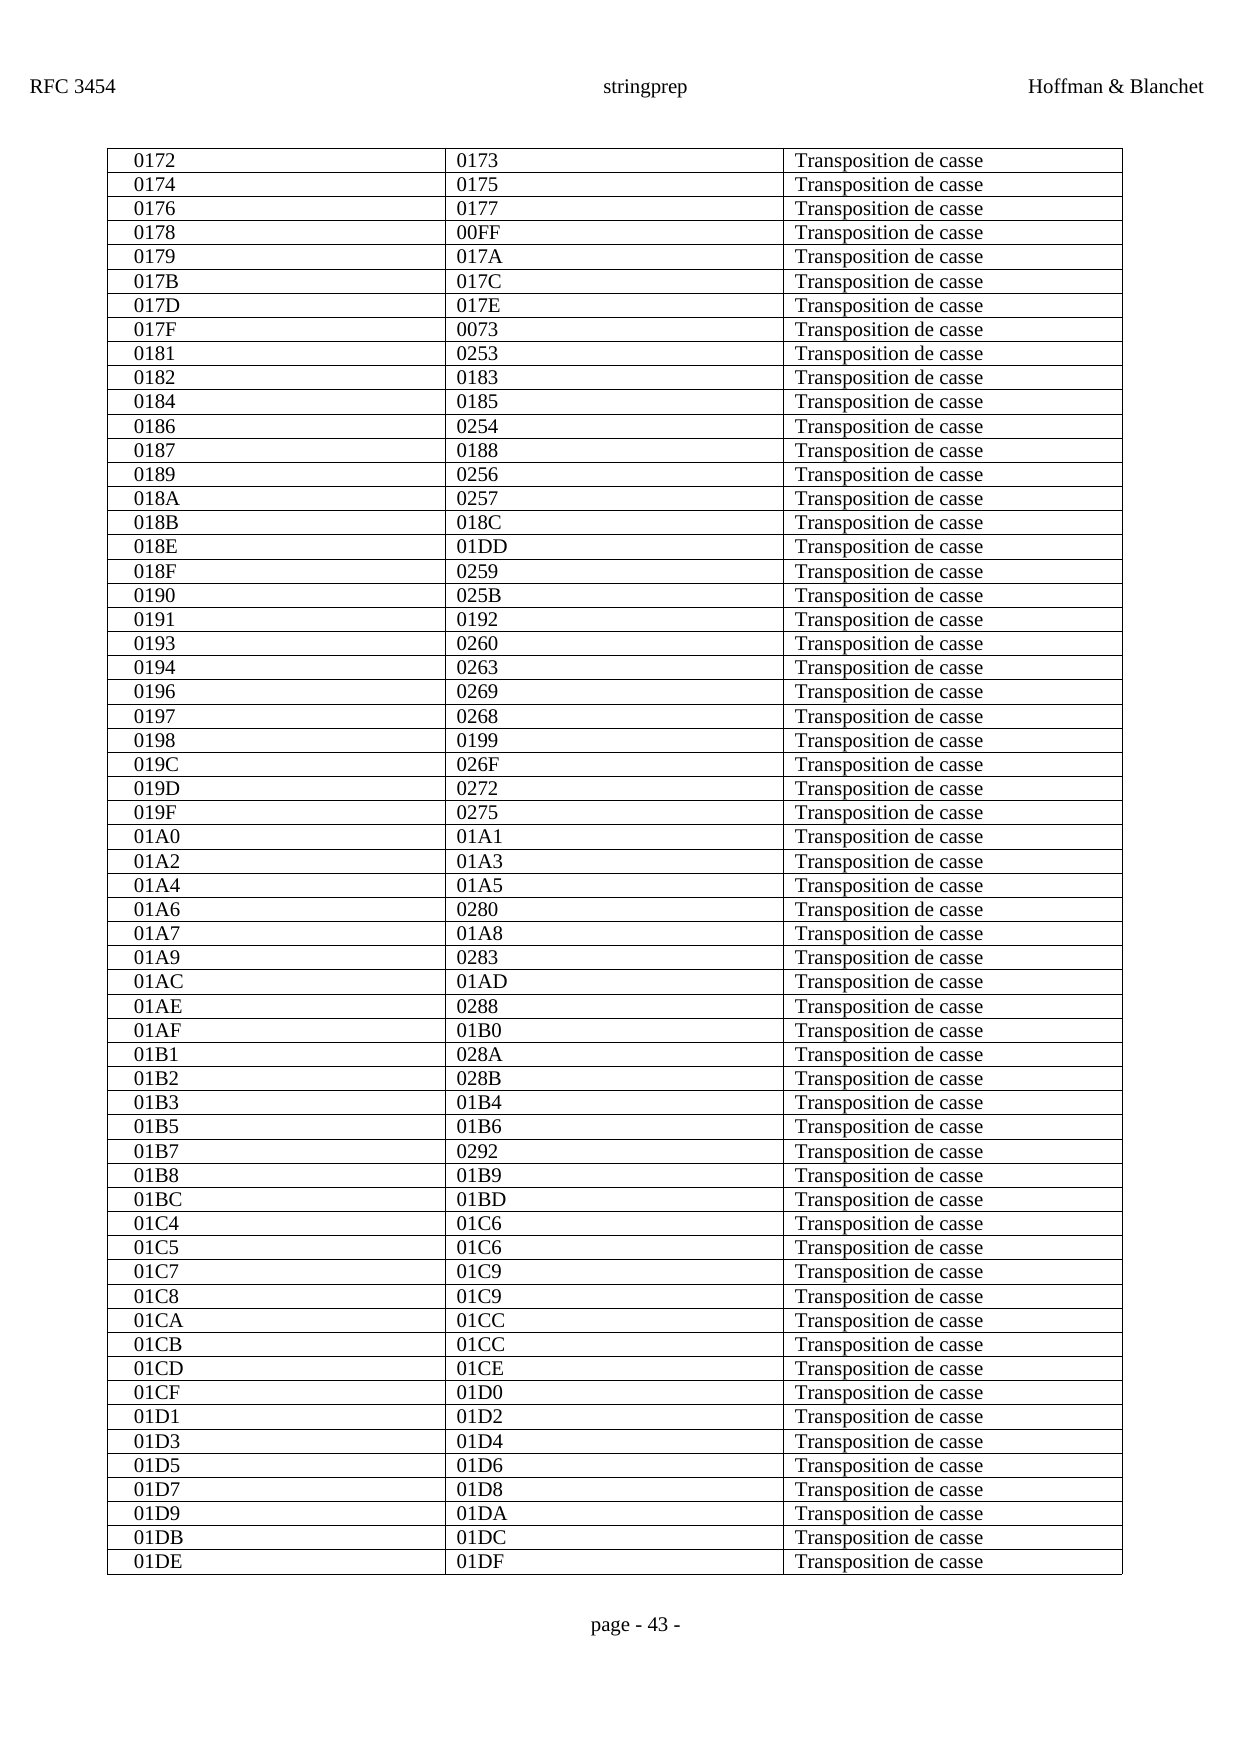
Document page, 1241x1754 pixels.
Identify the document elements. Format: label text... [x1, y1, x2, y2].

table_cell 0189 [108, 463, 445, 486]
table_cell 0193 [108, 632, 445, 655]
table_cell 01C6 [446, 1236, 783, 1259]
table_cell Transposition de casse [784, 1405, 1122, 1428]
table_cell 01B1 [108, 1043, 445, 1066]
table_cell 01CC [446, 1333, 783, 1356]
table_cell 01DE [108, 1550, 445, 1573]
table_cell 01B9 [446, 1164, 783, 1187]
table_cell Transposition de casse [784, 1140, 1122, 1163]
table_cell Transposition de casse [784, 898, 1122, 921]
table_cell 01AE [108, 995, 445, 1018]
table_cell 019C [108, 753, 445, 776]
table_cell 0292 [446, 1140, 783, 1163]
table_cell 0253 [446, 342, 783, 365]
table_cell 01D0 [446, 1381, 783, 1404]
table_cell 01CE [446, 1357, 783, 1380]
table_cell Transposition de casse [784, 221, 1122, 244]
table_cell 01D3 [108, 1430, 445, 1453]
table_cell 0288 [446, 995, 783, 1018]
table_cell Transposition de casse [784, 1526, 1122, 1549]
table_cell 01DD [446, 535, 783, 558]
table_cell 01C8 [108, 1285, 445, 1308]
table_cell Transposition de casse [784, 729, 1122, 752]
table_cell 0260 [446, 632, 783, 655]
table_cell Transposition de casse [784, 850, 1122, 873]
table_cell Transposition de casse [784, 801, 1122, 824]
table_cell 019F [108, 801, 445, 824]
table_cell Transposition de casse [784, 632, 1122, 655]
table_cell Transposition de casse [784, 825, 1122, 848]
table_cell 01CD [108, 1357, 445, 1380]
table_cell 01D6 [446, 1454, 783, 1477]
table_cell 017F [108, 318, 445, 341]
table_cell 0188 [446, 439, 783, 462]
table_cell Transposition de casse [784, 1019, 1122, 1042]
table_cell Transposition de casse [784, 415, 1122, 438]
table_cell 0177 [446, 197, 783, 220]
table_cell 01A6 [108, 898, 445, 921]
table_cell 0179 [108, 245, 445, 268]
table_cell 018F [108, 560, 445, 583]
table_cell Transposition de casse [784, 149, 1122, 172]
table_cell 01B5 [108, 1115, 445, 1138]
table_cell 0196 [108, 680, 445, 703]
table_cell Transposition de casse [784, 1381, 1122, 1404]
table_cell Transposition de casse [784, 1285, 1122, 1308]
table_cell 0173 [446, 149, 783, 172]
table_cell 0178 [108, 221, 445, 244]
table_cell 0268 [446, 705, 783, 728]
table_cell Transposition de casse [784, 1236, 1122, 1259]
table_cell Transposition de casse [784, 535, 1122, 558]
table_cell 018E [108, 535, 445, 558]
table_cell 01D4 [446, 1430, 783, 1453]
table_cell Transposition de casse [784, 366, 1122, 389]
table_cell Transposition de casse [784, 680, 1122, 703]
table_cell 01A8 [446, 922, 783, 945]
table_cell 01DC [446, 1526, 783, 1549]
table_cell Transposition de casse [784, 560, 1122, 583]
table_cell 01C6 [446, 1212, 783, 1235]
table_cell Transposition de casse [784, 1430, 1122, 1453]
table_cell 0272 [446, 777, 783, 800]
table_cell 0283 [446, 946, 783, 969]
table_cell Transposition de casse [784, 1550, 1122, 1573]
table_cell 0256 [446, 463, 783, 486]
table_cell 0182 [108, 366, 445, 389]
table_cell 01AF [108, 1019, 445, 1042]
table_cell Transposition de casse [784, 1043, 1122, 1066]
table_cell 0280 [446, 898, 783, 921]
table_cell 01A4 [108, 874, 445, 897]
table_cell 0174 [108, 173, 445, 196]
table_cell Transposition de casse [784, 1478, 1122, 1501]
table_cell 00FF [446, 221, 783, 244]
table_cell Transposition de casse [784, 995, 1122, 1018]
table_cell 0190 [108, 584, 445, 607]
table_cell Transposition de casse [784, 1067, 1122, 1090]
table_cell 01DB [108, 1526, 445, 1549]
table_cell 01A9 [108, 946, 445, 969]
table_cell Transposition de casse [784, 1454, 1122, 1477]
table_cell 01A1 [446, 825, 783, 848]
table_cell 01C9 [446, 1285, 783, 1308]
table_cell 017C [446, 270, 783, 293]
table_cell 01CF [108, 1381, 445, 1404]
table_cell 01AC [108, 970, 445, 993]
table_cell 01B3 [108, 1091, 445, 1114]
table_cell Transposition de casse [784, 390, 1122, 413]
table_cell Transposition de casse [784, 1333, 1122, 1356]
table_cell 0259 [446, 560, 783, 583]
table_cell 0073 [446, 318, 783, 341]
table_cell 026F [446, 753, 783, 776]
table_cell Transposition de casse [784, 656, 1122, 679]
table_cell 01A3 [446, 850, 783, 873]
table_cell 0257 [446, 487, 783, 510]
table_cell 018C [446, 511, 783, 534]
table_cell Transposition de casse [784, 1091, 1122, 1114]
table_cell 0254 [446, 415, 783, 438]
table_cell 0181 [108, 342, 445, 365]
table_cell 01B2 [108, 1067, 445, 1090]
table_cell Transposition de casse [784, 874, 1122, 897]
table_cell 0186 [108, 415, 445, 438]
table_cell Transposition de casse [784, 173, 1122, 196]
table_cell 01D7 [108, 1478, 445, 1501]
table_cell Transposition de casse [784, 1164, 1122, 1187]
table_cell 0191 [108, 608, 445, 631]
table_cell Transposition de casse [784, 342, 1122, 365]
table_cell 0176 [108, 197, 445, 220]
table_cell Transposition de casse [784, 511, 1122, 534]
table_cell 01AD [446, 970, 783, 993]
table_cell Transposition de casse [784, 270, 1122, 293]
table_cell 01CC [446, 1309, 783, 1332]
table_cell 01DF [446, 1550, 783, 1573]
table_cell Transposition de casse [784, 1260, 1122, 1283]
table_cell 01B4 [446, 1091, 783, 1114]
table_cell Transposition de casse [784, 318, 1122, 341]
table_cell Transposition de casse [784, 1309, 1122, 1332]
table_cell 025B [446, 584, 783, 607]
table_cell 01CA [108, 1309, 445, 1332]
table_cell Transposition de casse [784, 1212, 1122, 1235]
table_cell 01DA [446, 1502, 783, 1525]
table_cell Transposition de casse [784, 946, 1122, 969]
table_cell 0199 [446, 729, 783, 752]
table_cell 01B7 [108, 1140, 445, 1163]
table_cell 01BD [446, 1188, 783, 1211]
table_cell 01A0 [108, 825, 445, 848]
table_cell 017B [108, 270, 445, 293]
table_cell 0197 [108, 705, 445, 728]
table_cell 0172 [108, 149, 445, 172]
table_cell 028B [446, 1067, 783, 1090]
table_cell Transposition de casse [784, 1357, 1122, 1380]
table_cell Transposition de casse [784, 197, 1122, 220]
table_cell 017E [446, 294, 783, 317]
table_cell Transposition de casse [784, 970, 1122, 993]
table_cell 0192 [446, 608, 783, 631]
table_cell 01C5 [108, 1236, 445, 1259]
table_cell 0184 [108, 390, 445, 413]
table_cell Transposition de casse [784, 245, 1122, 268]
table_cell 0187 [108, 439, 445, 462]
table_cell 0175 [446, 173, 783, 196]
table_cell 01A7 [108, 922, 445, 945]
table_cell Transposition de casse [784, 753, 1122, 776]
table_cell 0185 [446, 390, 783, 413]
table_cell 019D [108, 777, 445, 800]
table_cell Transposition de casse [784, 777, 1122, 800]
table_cell 01A2 [108, 850, 445, 873]
table_cell 0198 [108, 729, 445, 752]
table_cell Transposition de casse [784, 439, 1122, 462]
table_cell 01CB [108, 1333, 445, 1356]
table_cell Transposition de casse [784, 1188, 1122, 1211]
table_cell Transposition de casse [784, 922, 1122, 945]
table_cell 017A [446, 245, 783, 268]
table_cell 01C9 [446, 1260, 783, 1283]
table_cell Transposition de casse [784, 584, 1122, 607]
table_cell 01C7 [108, 1260, 445, 1283]
table_cell Transposition de casse [784, 608, 1122, 631]
table_cell 0275 [446, 801, 783, 824]
table_cell 018B [108, 511, 445, 534]
table_cell Transposition de casse [784, 1115, 1122, 1138]
table_cell 01C4 [108, 1212, 445, 1235]
table_cell Transposition de casse [784, 487, 1122, 510]
table_cell 01A5 [446, 874, 783, 897]
table_cell 01B0 [446, 1019, 783, 1042]
table_cell 01D5 [108, 1454, 445, 1477]
table_cell 01B6 [446, 1115, 783, 1138]
table_cell 01BC [108, 1188, 445, 1211]
table_cell 01B8 [108, 1164, 445, 1187]
table_cell 01D9 [108, 1502, 445, 1525]
table_cell 017D [108, 294, 445, 317]
table_cell 028A [446, 1043, 783, 1066]
table_cell 0194 [108, 656, 445, 679]
table_cell 0269 [446, 680, 783, 703]
table_cell Transposition de casse [784, 294, 1122, 317]
table_cell Transposition de casse [784, 1502, 1122, 1525]
table_cell 01D8 [446, 1478, 783, 1501]
table_cell 018A [108, 487, 445, 510]
table_cell 0183 [446, 366, 783, 389]
table_cell 01D1 [108, 1405, 445, 1428]
table_cell Transposition de casse [784, 463, 1122, 486]
table_cell 0263 [446, 656, 783, 679]
table_cell Transposition de casse [784, 705, 1122, 728]
table_cell 01D2 [446, 1405, 783, 1428]
